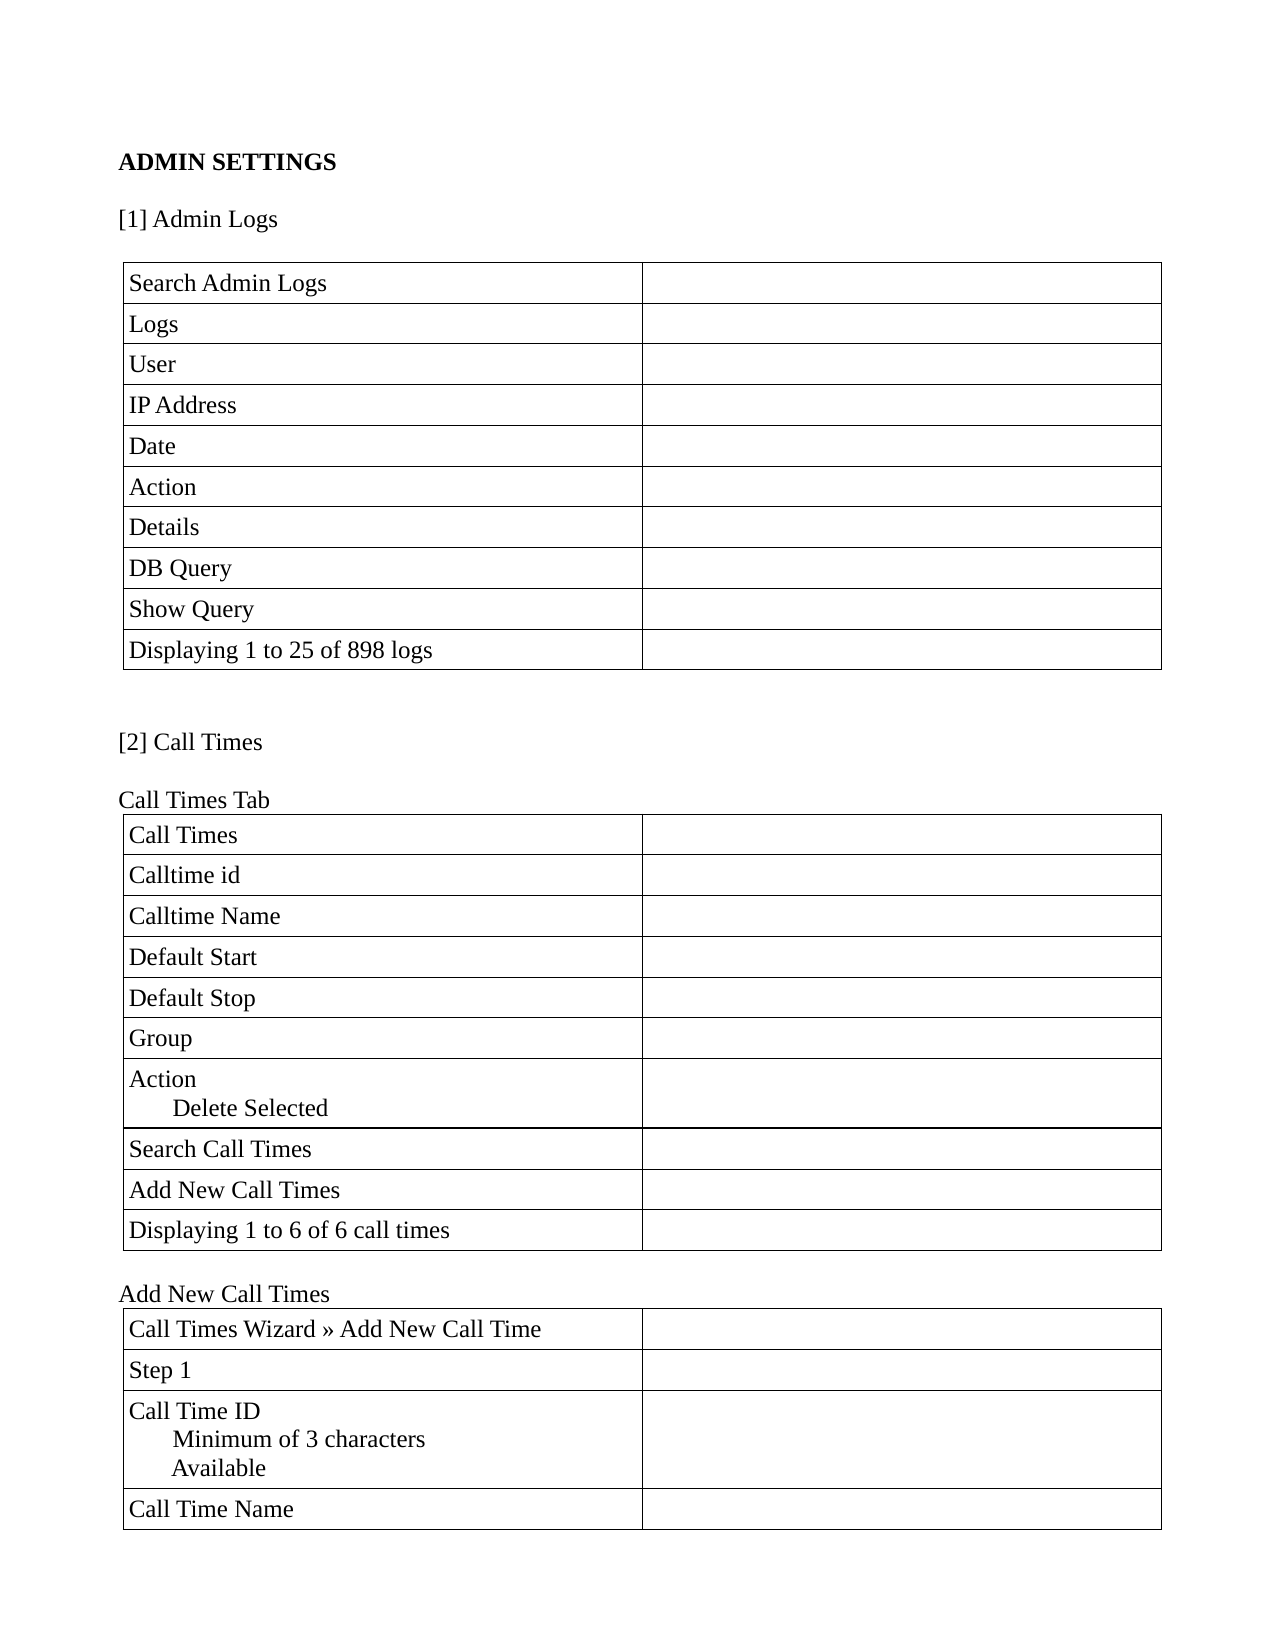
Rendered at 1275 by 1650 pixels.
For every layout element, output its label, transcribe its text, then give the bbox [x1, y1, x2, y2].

table_cell [643, 896, 1161, 936]
table_header Search Admin Logs [124, 263, 642, 303]
table_cell [643, 426, 1161, 466]
table_cell Step 1 [124, 1350, 642, 1389]
table_cell Default Start [124, 937, 642, 976]
text [1] Admin Logs [118, 204, 1157, 233]
table_cell Add New Call Times [124, 1170, 642, 1209]
table_cell DB Query [124, 548, 642, 588]
table_cell Displaying 1 to 25 of 898 logs [124, 630, 642, 669]
table_cell Call Time ID Minimum of 3 characters Available [124, 1391, 642, 1488]
table_cell [643, 855, 1161, 895]
text Add New Call Times [118, 1279, 1157, 1308]
table_cell IP Address [124, 385, 642, 425]
table_cell [643, 385, 1161, 425]
table_cell [643, 1489, 1161, 1528]
table_cell [643, 548, 1161, 588]
table_header [643, 1129, 1161, 1168]
table_cell [643, 589, 1161, 628]
table_cell Call Time Name [124, 1489, 642, 1528]
table_cell Action Delete Selected [124, 1059, 642, 1127]
table_cell Logs [124, 304, 642, 343]
table_header Call Times Wizard » Add New Call Time [124, 1309, 642, 1349]
text ADMIN SETTINGS [118, 147, 1157, 176]
table_cell [643, 1018, 1161, 1058]
table_cell [643, 304, 1161, 343]
table_cell [643, 630, 1161, 669]
table_cell Details [124, 507, 642, 547]
table_cell [643, 1059, 1161, 1127]
table_cell Action [124, 467, 642, 506]
table_cell Calltime Name [124, 896, 642, 936]
table_cell [643, 1210, 1161, 1250]
table_cell [643, 344, 1161, 384]
table_cell [643, 1170, 1161, 1209]
text Call Times Tab [118, 785, 1157, 813]
table_cell Calltime id [124, 855, 642, 895]
table_cell [643, 1350, 1161, 1389]
table_cell Displaying 1 to 6 of 6 call times [124, 1210, 642, 1250]
text [2] Call Times [118, 727, 1157, 756]
table_cell Show Query [124, 589, 642, 628]
table_header [643, 263, 1161, 303]
table_cell [643, 978, 1161, 1017]
table_header Search Call Times [124, 1129, 642, 1168]
table_cell Default Stop [124, 978, 642, 1017]
table_header [643, 815, 1161, 854]
table_cell User [124, 344, 642, 384]
table_cell Group [124, 1018, 642, 1058]
table_cell [643, 937, 1161, 976]
table_header [643, 1309, 1161, 1349]
table_header Call Times [124, 815, 642, 854]
table_cell [643, 507, 1161, 547]
table_cell Date [124, 426, 642, 466]
table_cell [643, 467, 1161, 506]
table_cell [643, 1391, 1161, 1488]
